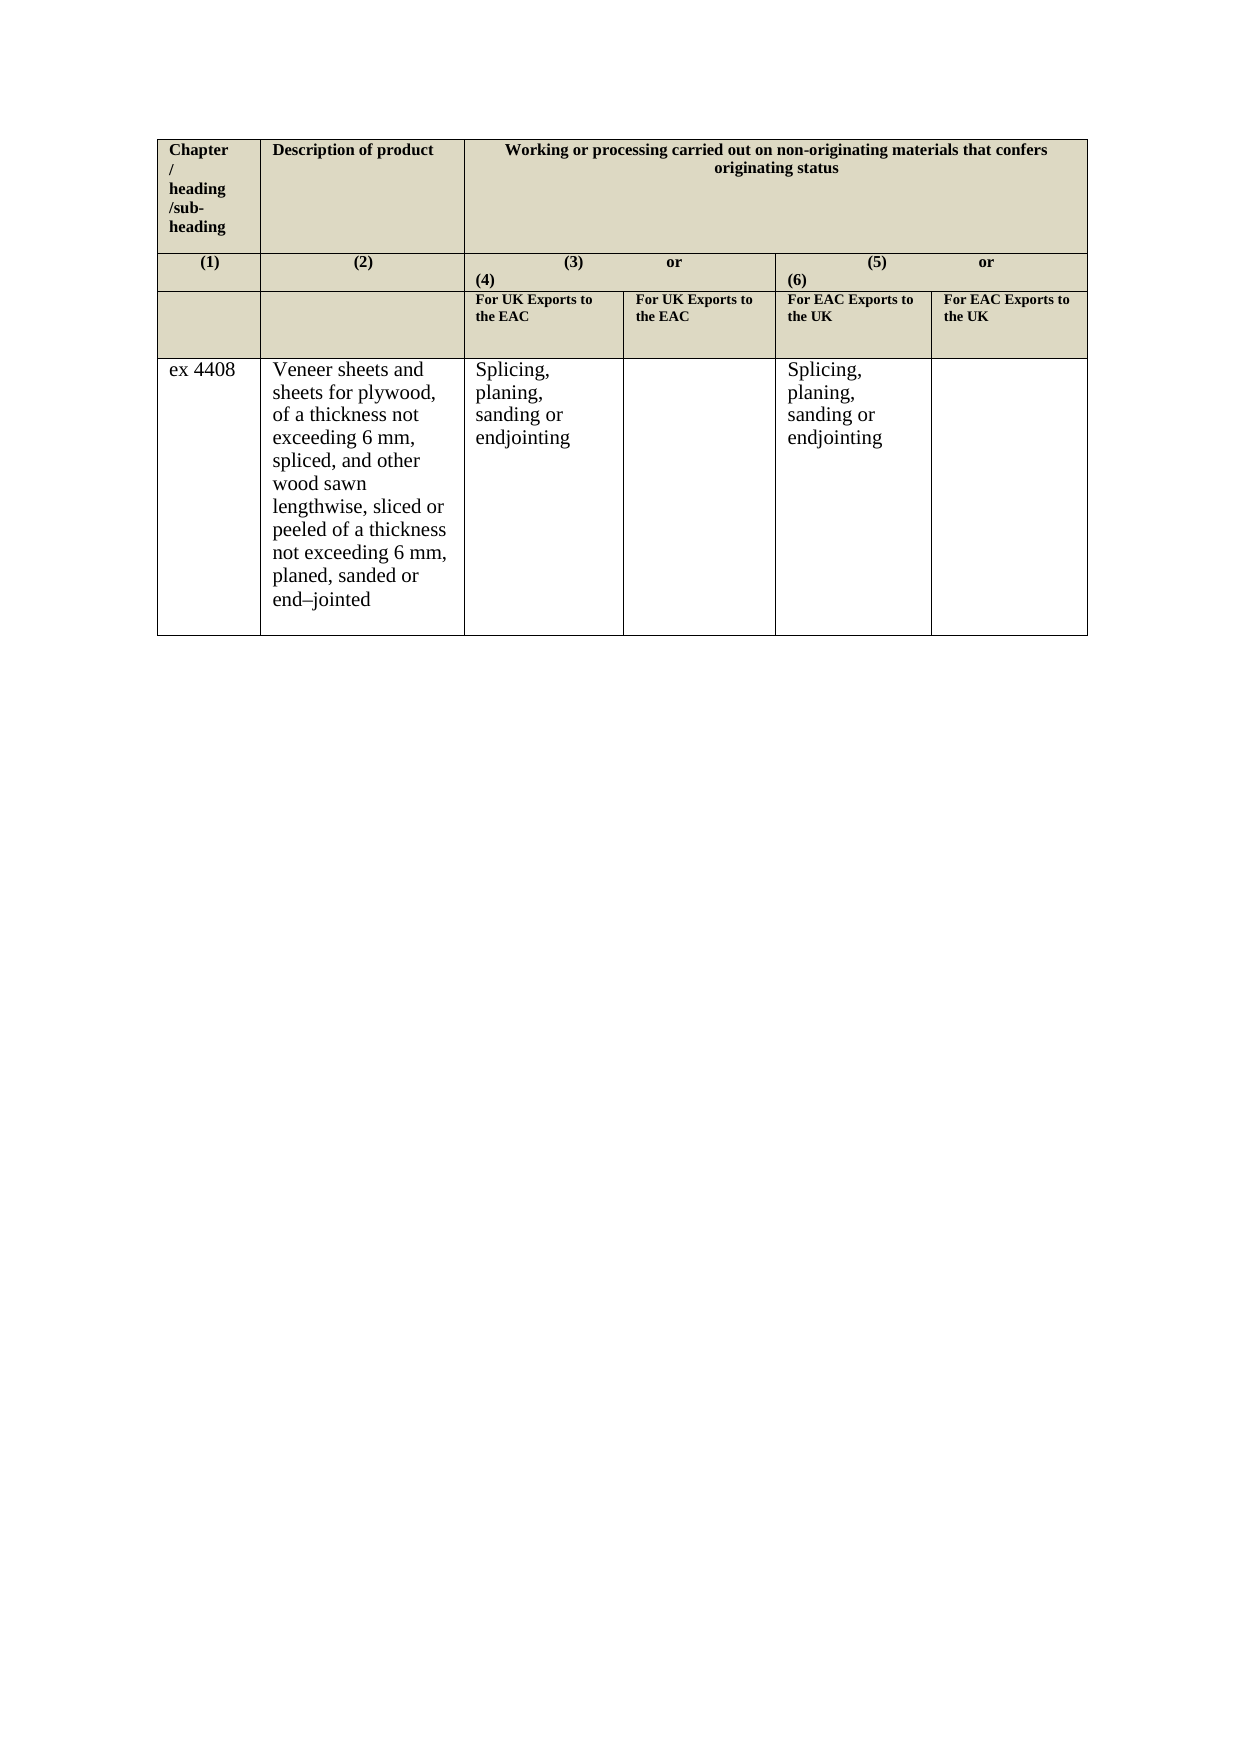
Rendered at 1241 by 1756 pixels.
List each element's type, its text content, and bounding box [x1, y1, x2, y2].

table_cell sanding or [776, 404, 931, 427]
table_cell not exceeding 6 mm, [261, 542, 464, 564]
table_header Working or processing carried out on non-originating materials that confers originating status [465, 140, 1087, 253]
table_cell [776, 519, 931, 542]
table_cell [158, 542, 260, 564]
table_cell [158, 473, 260, 496]
table_cell [932, 359, 1087, 635]
table_cell endjointing [776, 427, 931, 450]
table_cell [465, 473, 623, 496]
table_cell sanding or [465, 404, 623, 427]
table_cell [776, 473, 931, 496]
table_cell For EAC Exports to the UK [776, 292, 931, 358]
table_cell [158, 564, 260, 587]
table_cell lengthwise, sliced or [261, 496, 464, 519]
table_cell exceeding 6 mm, [261, 427, 464, 450]
table_cell [261, 272, 464, 291]
table_cell [465, 450, 623, 473]
table_cell end–jointed [261, 587, 464, 635]
table_cell [624, 359, 775, 635]
table_cell [158, 496, 260, 519]
table_cell or [932, 254, 1087, 272]
table_cell [932, 272, 1087, 291]
table_cell [465, 254, 529, 272]
table_cell (2) [261, 254, 464, 272]
table_cell sheets for plywood, [261, 381, 464, 404]
table_cell [465, 564, 623, 587]
table_cell [158, 519, 260, 542]
table_cell [261, 292, 464, 358]
table_cell [465, 496, 623, 519]
table_cell Veneer sheets and [261, 359, 464, 381]
table_cell For EAC Exports to the UK [932, 292, 1087, 358]
table_cell (4) [465, 272, 529, 291]
table_cell [836, 272, 932, 291]
table_cell (6) [776, 272, 836, 291]
table_cell [158, 427, 260, 450]
table_cell For UK Exports to the EAC [465, 292, 623, 358]
table_cell [776, 564, 931, 587]
table_cell spliced, and other [261, 450, 464, 473]
table_cell (3) [529, 254, 624, 272]
table_cell [465, 542, 623, 564]
table_cell [776, 254, 836, 272]
table_cell [776, 496, 931, 519]
table_cell Splicing, [776, 359, 931, 381]
table_header Chapter/heading/sub-heading [158, 140, 260, 253]
table_cell [776, 450, 931, 473]
table_cell [465, 587, 623, 635]
table_cell of a thickness not [261, 404, 464, 427]
table_cell [158, 450, 260, 473]
table_cell [529, 272, 624, 291]
table_cell planing, [465, 381, 623, 404]
table_cell endjointing [465, 427, 623, 450]
table_cell [158, 587, 260, 635]
table_cell Splicing, [465, 359, 623, 381]
table_cell [776, 587, 931, 635]
table_cell For UK Exports to the EAC [624, 292, 775, 358]
table_cell planed, sanded or [261, 564, 464, 587]
table_cell planing, [776, 381, 931, 404]
table_cell [158, 381, 260, 404]
table_cell or [624, 254, 775, 272]
table_cell [158, 292, 260, 358]
table_cell [158, 272, 260, 291]
table_header Description of product [261, 140, 464, 253]
table_cell ex 4408 [158, 359, 260, 381]
table_cell (1) [158, 254, 260, 272]
table_cell [776, 542, 931, 564]
table_cell (5) [836, 254, 932, 272]
table_cell wood sawn [261, 473, 464, 496]
table_cell [158, 404, 260, 427]
table_cell [624, 272, 775, 291]
table_cell [465, 519, 623, 542]
table_cell peeled of a thickness [261, 519, 464, 542]
